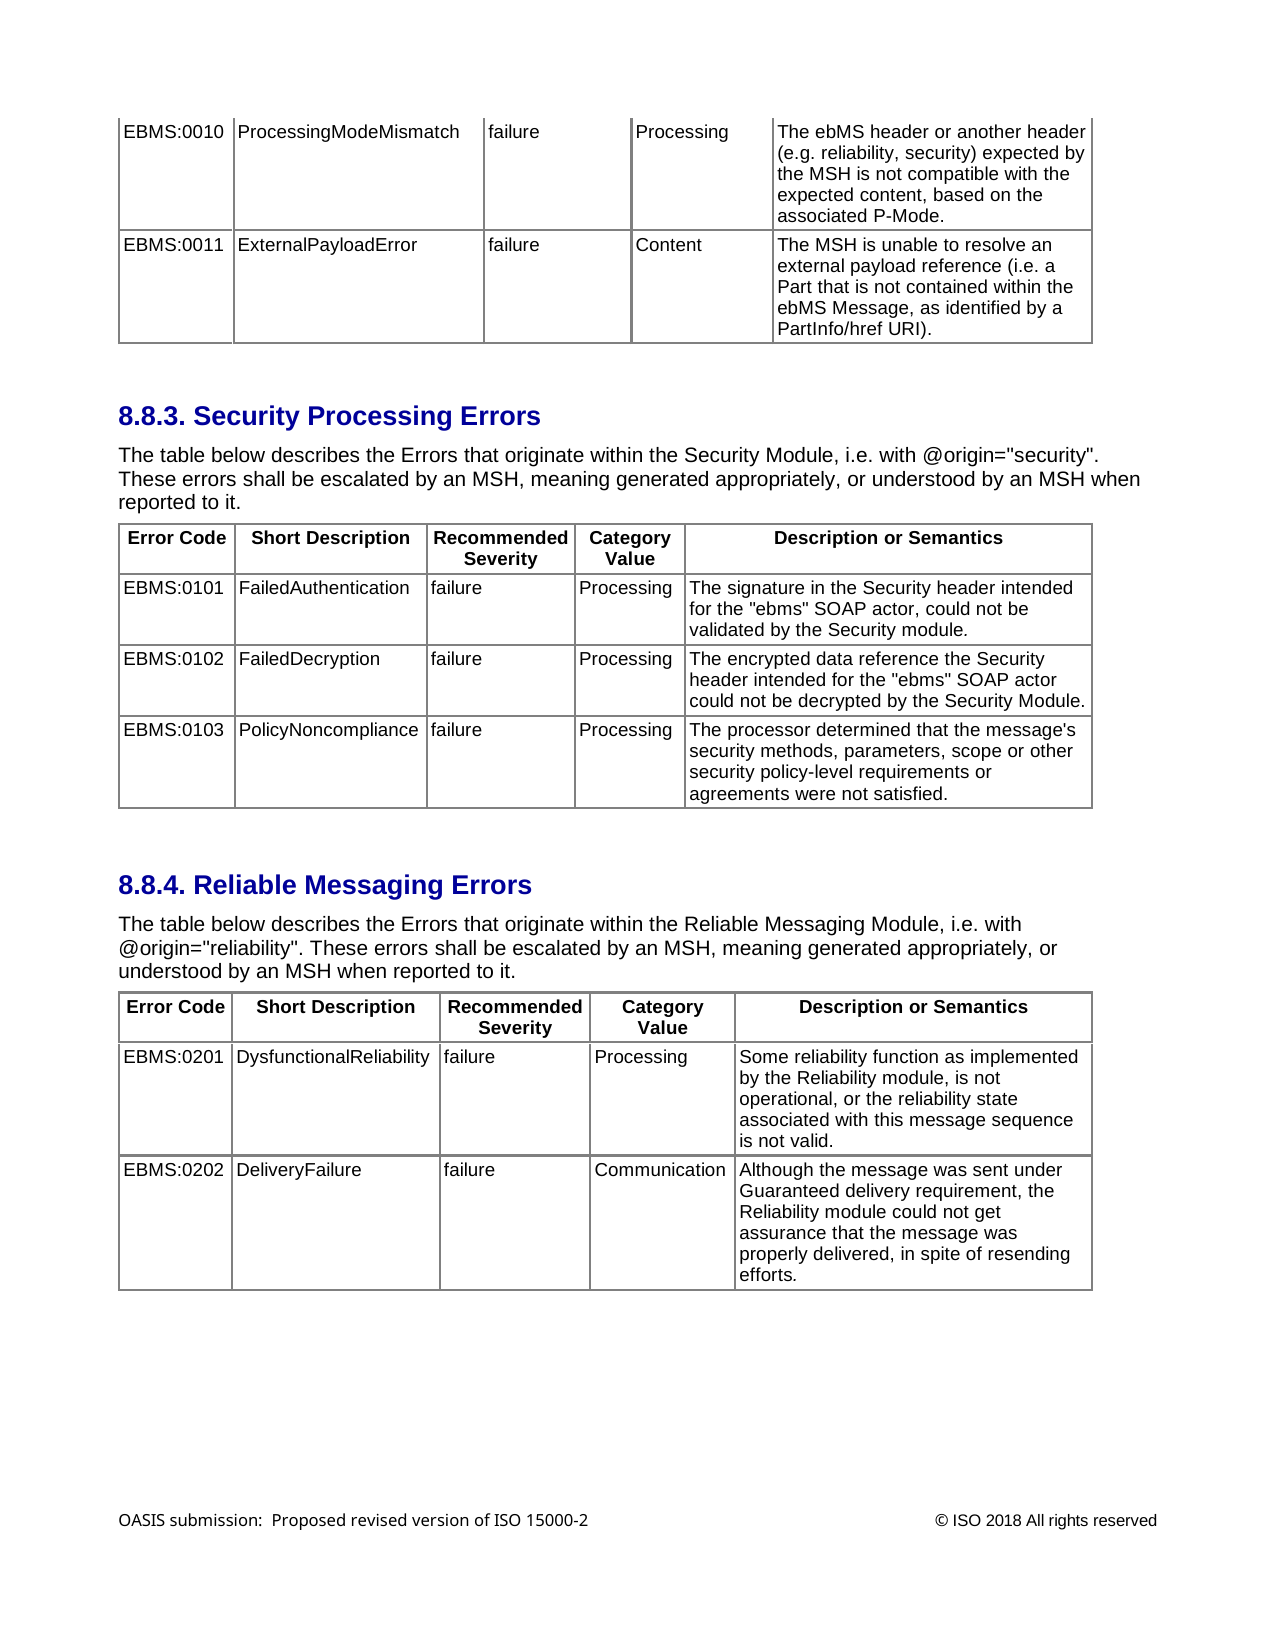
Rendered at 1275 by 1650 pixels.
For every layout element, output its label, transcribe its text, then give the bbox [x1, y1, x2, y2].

table_cell EBMS:0102 [120, 646, 234, 715]
table_cell Content [633, 231, 772, 342]
text The table below describes the Errors that originate within the Reliable Messaging Module, i.e. with @origin="reliability". These errors shall be escalated by an MSH, meaning generated appropriately, or understood by an MSH when reported to it. [118, 912, 1157, 983]
subtitle Security Processing Errors [118, 401, 1157, 431]
table_cell FailedDecryption [236, 646, 426, 715]
table_header Error Code [120, 994, 231, 1041]
table_header Recommended Severity [428, 525, 574, 573]
table_cell EBMS:0101 [120, 575, 234, 644]
table_header Recommended Severity [441, 994, 589, 1041]
table_cell The MSH is unable to resolve an external payload reference (i.e. a Part that is not contained within the ebMS Message, as identified by a PartInfo/href URI). [774, 231, 1091, 342]
table_cell ExternalPayloadError [235, 231, 483, 342]
table_cell EBMS:0010 [120, 118, 232, 229]
table_cell failure [485, 231, 630, 342]
table_header Description or Semantics [736, 994, 1091, 1041]
table_cell failure [428, 717, 574, 807]
table_cell Communication [591, 1157, 734, 1289]
table_cell Processing [576, 646, 684, 715]
table_cell ProcessingModeMismatch [235, 118, 483, 229]
table_cell Some reliability function as implemented by the Reliability module, is not operational, or the reliability state associated with this message sequence is not valid. [736, 1044, 1091, 1154]
table_cell EBMS:0103 [120, 717, 234, 807]
table_cell EBMS:0202 [120, 1157, 231, 1289]
table_cell failure [428, 575, 574, 644]
table_cell Processing [591, 1044, 734, 1154]
table_header Short Description [236, 525, 426, 573]
table_header Short Description [233, 994, 439, 1041]
table_cell EBMS:0201 [120, 1044, 231, 1154]
table_cell DeliveryFailure [233, 1157, 439, 1289]
table_cell failure [441, 1044, 589, 1154]
table_cell The ebMS header or another header (e.g. reliability, security) expected by the MSH is not compatible with the expected content, based on the associated P-Mode. [774, 118, 1091, 229]
table_cell failure [485, 118, 630, 229]
table_header Category Value [591, 994, 734, 1041]
table_cell Processing [633, 118, 772, 229]
table_header Error Code [120, 525, 234, 573]
table_cell Processing [576, 575, 684, 644]
table_cell Processing [576, 717, 684, 807]
table_header Category Value [576, 525, 684, 573]
table_cell PolicyNoncompliance [236, 717, 426, 807]
text The table below describes the Errors that originate within the Security Module, i.e. with @origin="security". These errors shall be escalated by an MSH, meaning generated appropriately, or understood by an MSH when reported to it. [118, 444, 1157, 514]
table_cell The encrypted data reference the Security header intended for the "ebms" SOAP actor could not be decrypted by the Security Module. [686, 646, 1091, 715]
table_cell failure [441, 1157, 589, 1289]
table_cell Although the message was sent under Guaranteed delivery requirement, the Reliability module could not get assurance that the message was properly delivered, in spite of resending efforts. [736, 1157, 1091, 1289]
table_cell The signature in the Security header intended for the "ebms" SOAP actor, could not be validated by the Security module. [686, 575, 1091, 644]
subtitle Reliable Messaging Errors [118, 870, 1157, 900]
table_cell FailedAuthentication [236, 575, 426, 644]
table_cell The processor determined that the message's security methods, parameters, scope or other security policy-level requirements or agreements were not satisfied. [686, 717, 1091, 807]
table_cell failure [428, 646, 574, 715]
table_cell EBMS:0011 [120, 231, 232, 342]
table_cell DysfunctionalReliability [233, 1044, 439, 1154]
table_header Description or Semantics [686, 525, 1091, 573]
